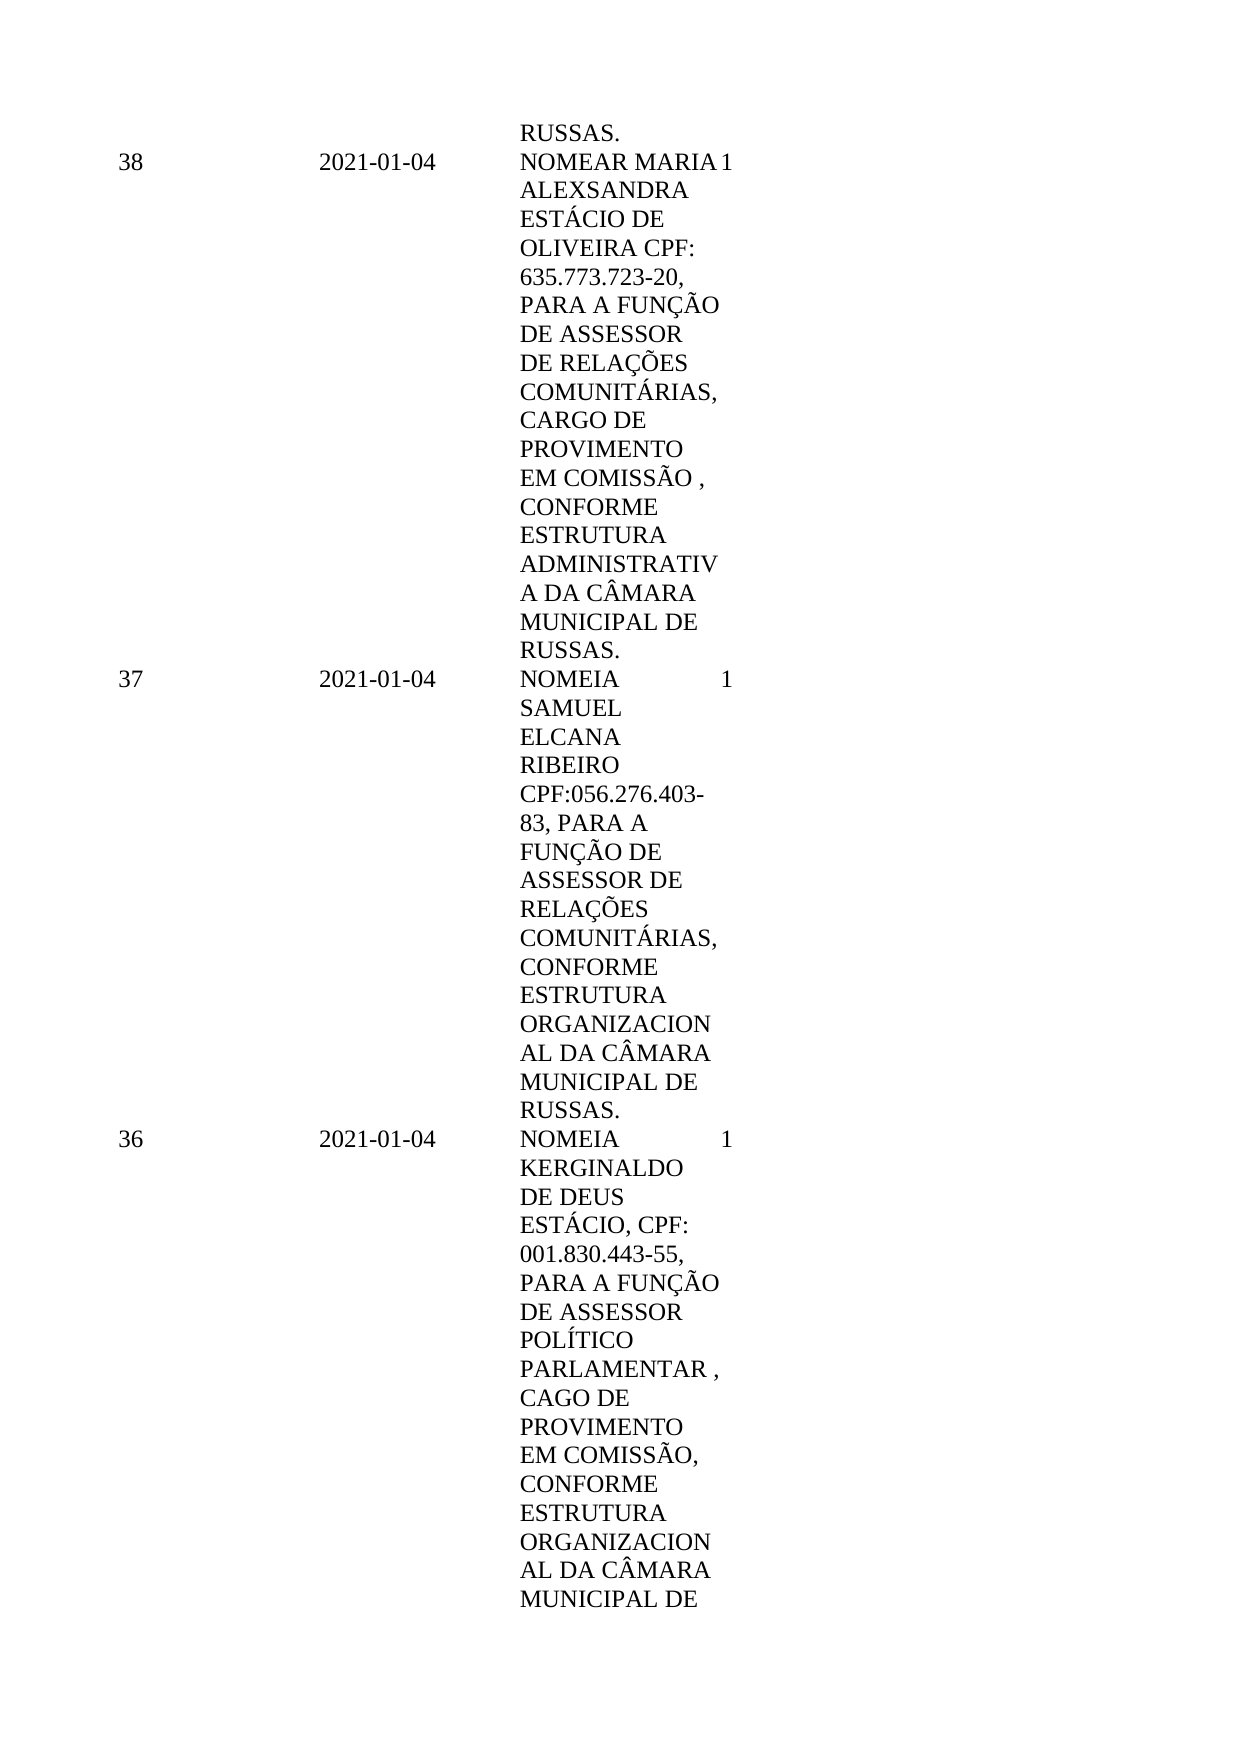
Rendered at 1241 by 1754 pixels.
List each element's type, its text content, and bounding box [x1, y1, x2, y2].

table_cell 2021-01-04 [319, 1124, 519, 1613]
table_cell NOMEIA KERGINALDO DE DEUS ESTÁCIO, CPF: 001.830.443-55, PARA A FUNÇÃO DE ASSESSOR POLÍTICO PARLAMENTAR , CAGO DE PROVIMENTO EM COMISSÃO, CONFORME ESTRUTURA ORGANIZACIONAL DA CÂMARA MUNICIPAL DE [520, 1124, 720, 1613]
table_cell 2021-01-04 [319, 664, 519, 1124]
table_cell 1 [720, 147, 921, 664]
table_cell [921, 1124, 1122, 1613]
table_cell [319, 118, 519, 147]
table_cell [921, 664, 1122, 1124]
table_cell [720, 118, 921, 147]
table_cell 1 [720, 1124, 921, 1613]
table_cell [921, 147, 1122, 664]
table_cell [118, 118, 319, 147]
table_cell 38 [118, 147, 319, 664]
table_cell RUSSAS. [520, 118, 720, 147]
table_cell NOMEIA SAMUEL ELCANA RIBEIRO CPF:056.276.403-83, PARA A FUNÇÃO DE ASSESSOR DE RELAÇÕES COMUNITÁRIAS, CONFORME ESTRUTURA ORGANIZACIONAL DA CÂMARA MUNICIPAL DE RUSSAS. [520, 664, 720, 1124]
table_cell [921, 118, 1122, 147]
table_cell NOMEAR MARIA ALEXSANDRA ESTÁCIO DE OLIVEIRA CPF: 635.773.723-20, PARA A FUNÇÃO DE ASSESSOR DE RELAÇÕES COMUNITÁRIAS, CARGO DE PROVIMENTO EM COMISSÃO , CONFORME ESTRUTURA ADMINISTRATIVA DA CÂMARA MUNICIPAL DE RUSSAS. [520, 147, 720, 664]
table_cell 2021-01-04 [319, 147, 519, 664]
table_cell 36 [118, 1124, 319, 1613]
table_cell 37 [118, 664, 319, 1124]
table_cell 1 [720, 664, 921, 1124]
